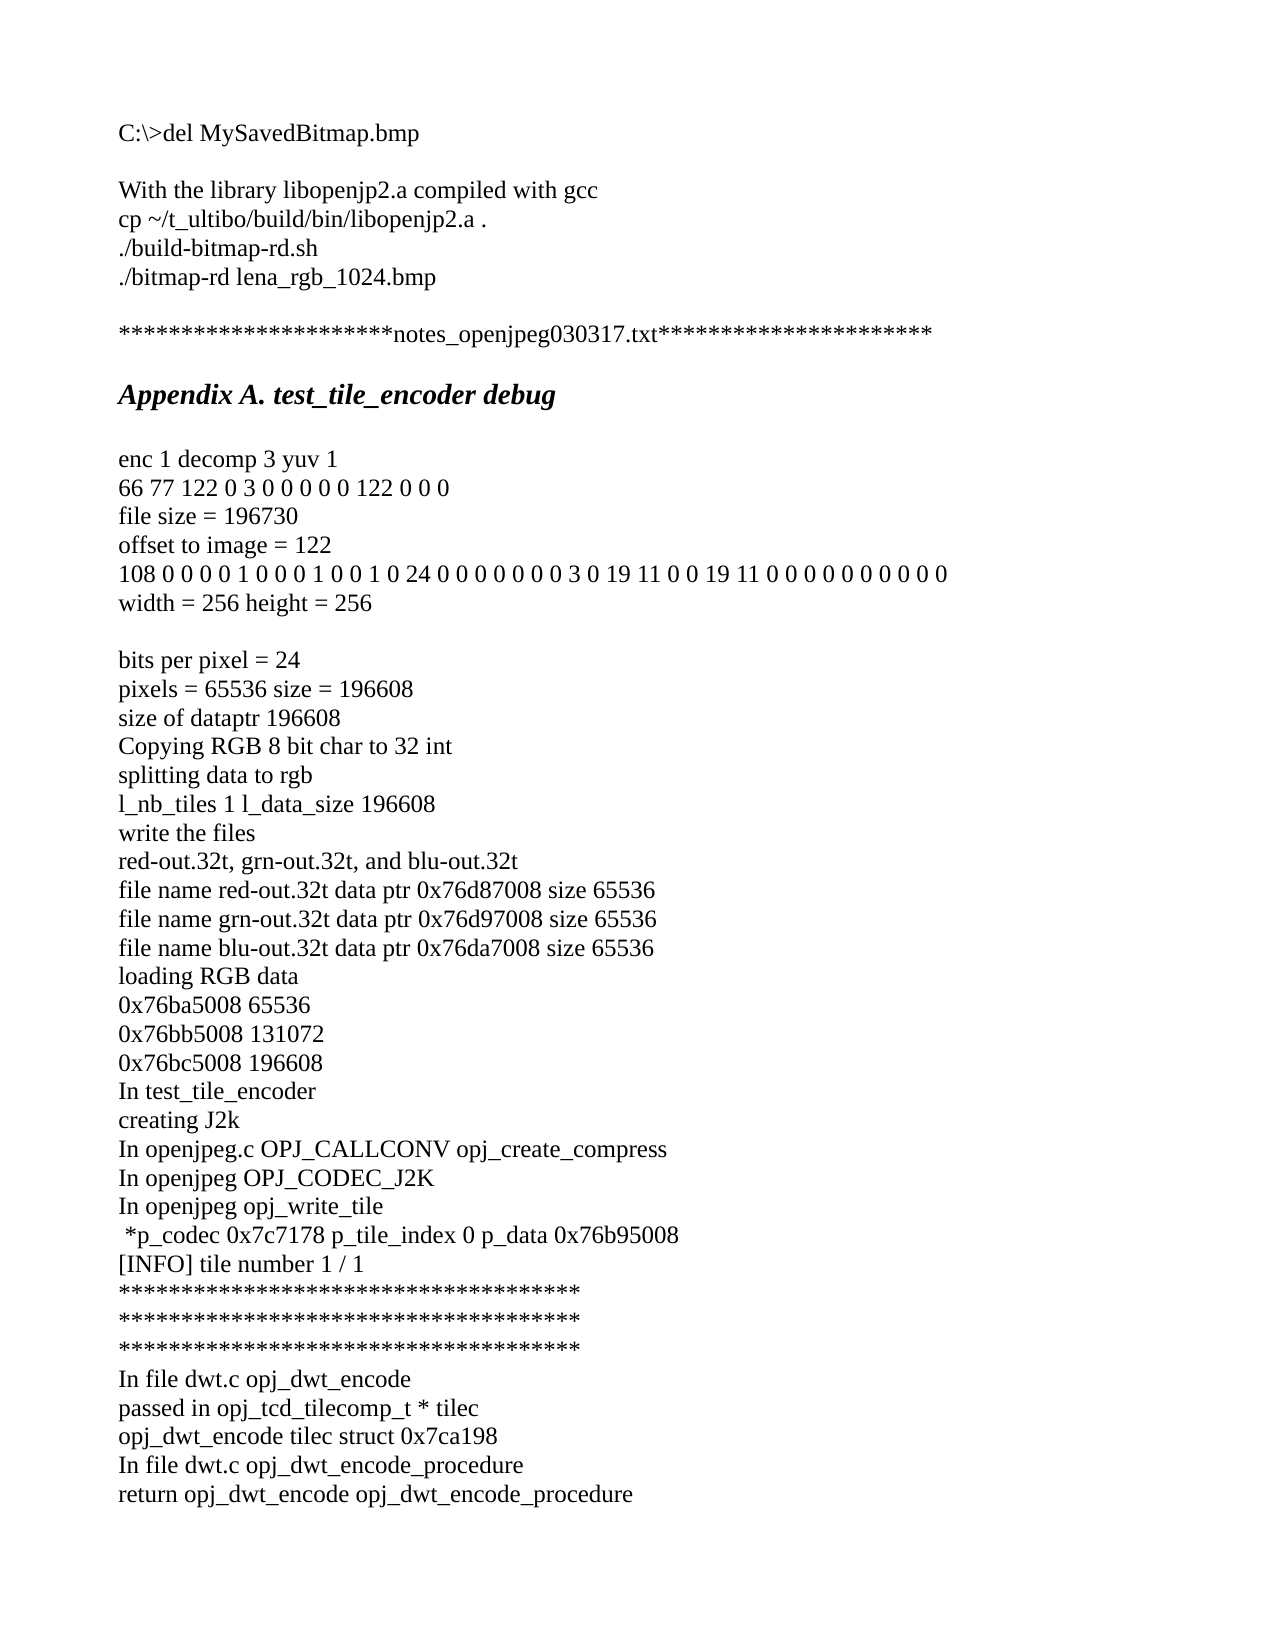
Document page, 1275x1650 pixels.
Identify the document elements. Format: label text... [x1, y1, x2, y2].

text ./build-bitmap-rd.sh [118, 233, 1157, 262]
text file name red-out.32t data ptr 0x76d87008 size 65536 [118, 875, 1157, 904]
text With the library libopenjp2.a compiled with gcc [118, 176, 1157, 204]
text opj_dwt_encode tilec struct 0x7ca198 [118, 1421, 1157, 1450]
text ************************************* [118, 1306, 1157, 1335]
text 0x76ba5008 65536 [118, 990, 1157, 1019]
text ************************************* [118, 1335, 1157, 1364]
text file size = 196730 [118, 501, 1157, 530]
text cp ~/t_ultibo/build/bin/libopenjp2.a . [118, 204, 1157, 233]
text loading RGB data [118, 961, 1157, 990]
text enc 1 decomp 3 yuv 1 [118, 444, 1157, 473]
text Appendix A. test_tile_encoder debug [118, 377, 1157, 410]
text splitting data to rgb [118, 760, 1157, 789]
text In openjpeg.c OPJ_CALLCONV opj_create_compress [118, 1134, 1157, 1163]
text write the files [118, 818, 1157, 846]
text C:\>del MySavedBitmap.bmp [118, 118, 1157, 147]
text l_nb_tiles 1 l_data_size 196608 [118, 789, 1157, 818]
text return opj_dwt_encode opj_dwt_encode_procedure [118, 1479, 1157, 1508]
text 0x76bc5008 196608 [118, 1048, 1157, 1076]
text 108 0 0 0 0 1 0 0 0 1 0 0 1 0 24 0 0 0 0 0 0 0 3 0 19 11 0 0 19 11 0 0 0 0 0 0 0 0 0 0 [118, 559, 1157, 588]
text file name grn-out.32t data ptr 0x76d97008 size 65536 [118, 904, 1157, 933]
text pixels = 65536 size = 196608 [118, 674, 1157, 703]
text creating J2k [118, 1105, 1157, 1134]
text In openjpeg OPJ_CODEC_J2K [118, 1163, 1157, 1191]
text red-out.32t, grn-out.32t, and blu-out.32t [118, 846, 1157, 875]
text **********************notes_openjpeg030317.txt********************** [118, 319, 1157, 348]
text width = 256 height = 256 [118, 588, 1157, 616]
text bits per pixel = 24 [118, 645, 1157, 674]
text [INFO] tile number 1 / 1 [118, 1249, 1157, 1278]
text offset to image = 122 [118, 530, 1157, 559]
text file name blu-out.32t data ptr 0x76da7008 size 65536 [118, 933, 1157, 961]
text In file dwt.c opj_dwt_encode_procedure [118, 1450, 1157, 1479]
text In test_tile_encoder [118, 1076, 1157, 1105]
text ************************************* [118, 1278, 1157, 1306]
text passed in opj_tcd_tilecomp_t * tilec [118, 1393, 1157, 1421]
text size of dataptr 196608 [118, 703, 1157, 731]
text *p_codec 0x7c7178 p_tile_index 0 p_data 0x76b95008 [118, 1220, 1157, 1249]
text Copying RGB 8 bit char to 32 int [118, 731, 1157, 760]
text 66 77 122 0 3 0 0 0 0 0 122 0 0 0 [118, 473, 1157, 501]
text ./bitmap-rd lena_rgb_1024.bmp [118, 262, 1157, 291]
text 0x76bb5008 131072 [118, 1019, 1157, 1048]
text In file dwt.c opj_dwt_encode [118, 1364, 1157, 1393]
text In openjpeg opj_write_tile [118, 1191, 1157, 1220]
